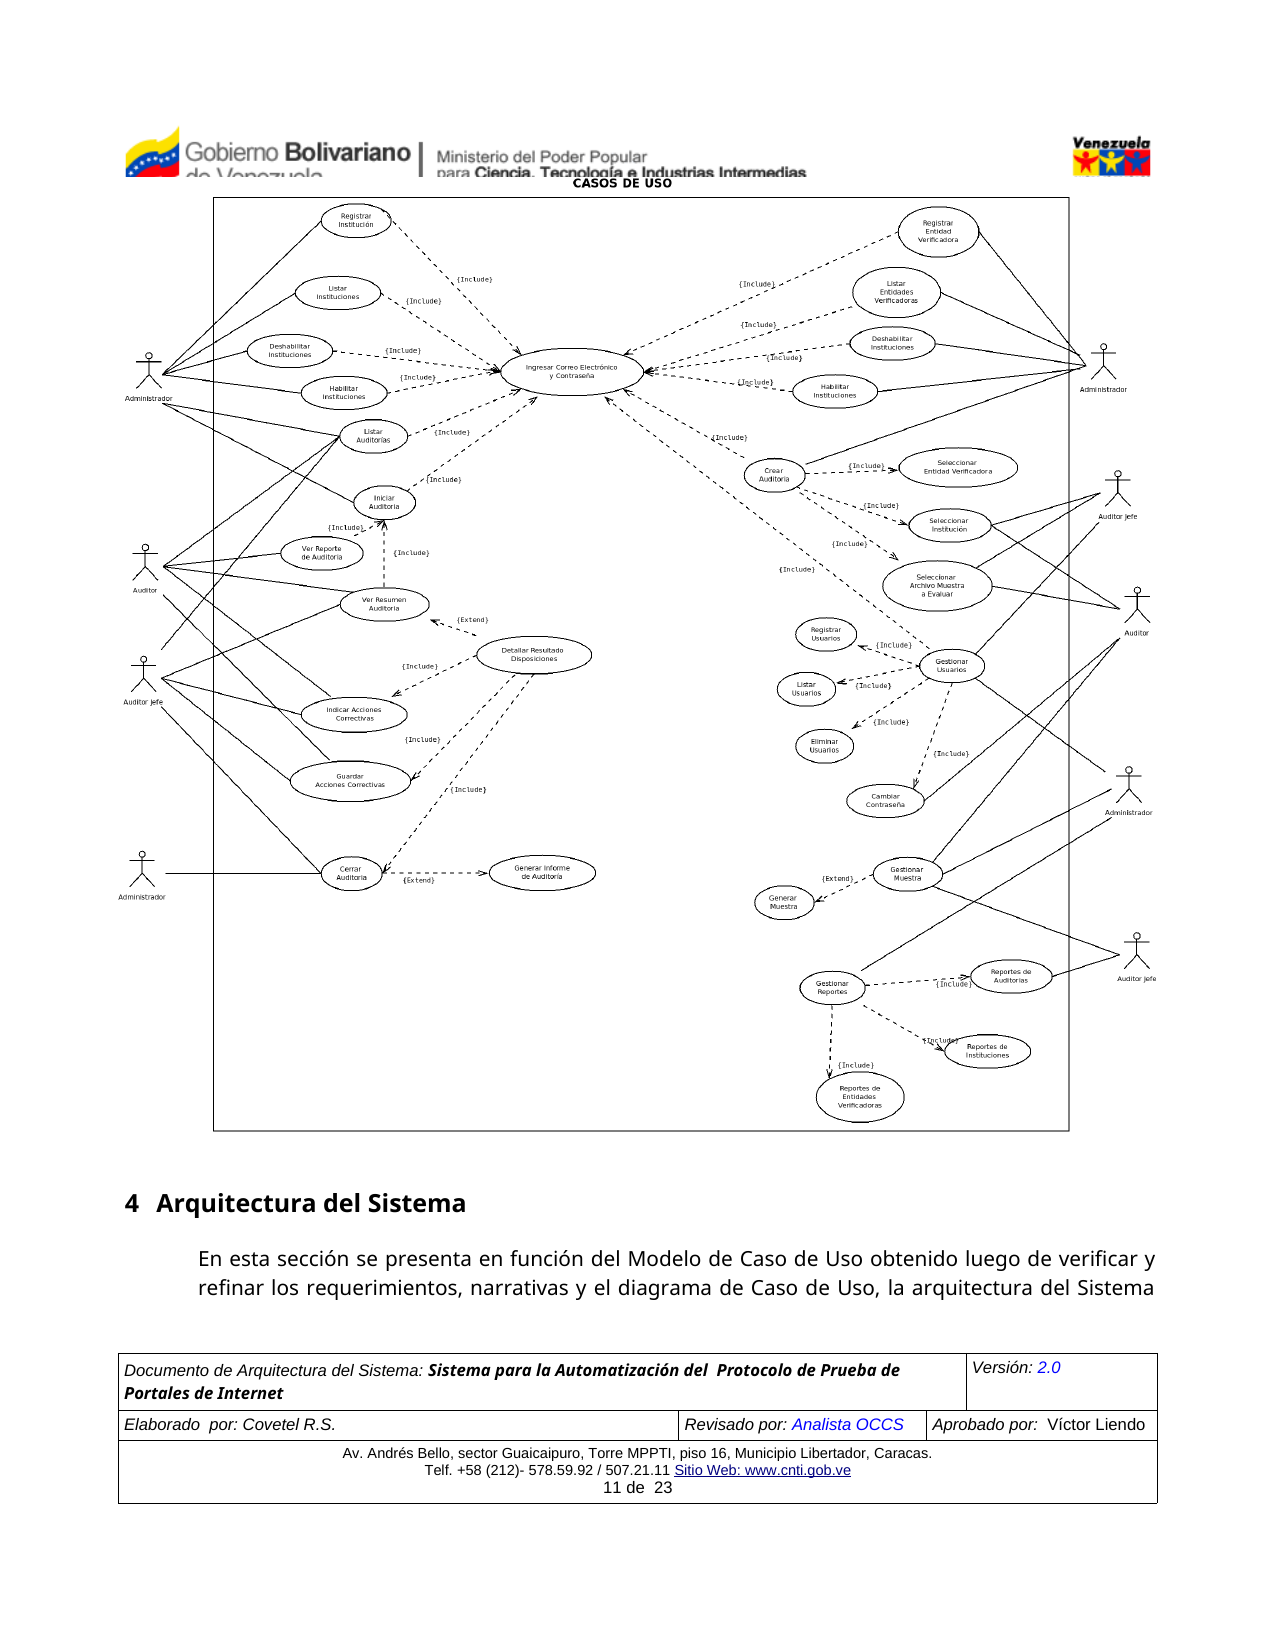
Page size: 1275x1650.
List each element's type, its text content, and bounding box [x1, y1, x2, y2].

subtitle Arquitectura del Sistema [118, 1185, 1157, 1219]
text En esta sección se presenta en función del Modelo de Caso de Uso obtenido luego de verificar y refinar los requerimientos, narrativas y el diagrama de Caso de Uso, la arquitectura del Sistema [198, 1244, 1157, 1301]
picture [118, 118, 1157, 1132]
